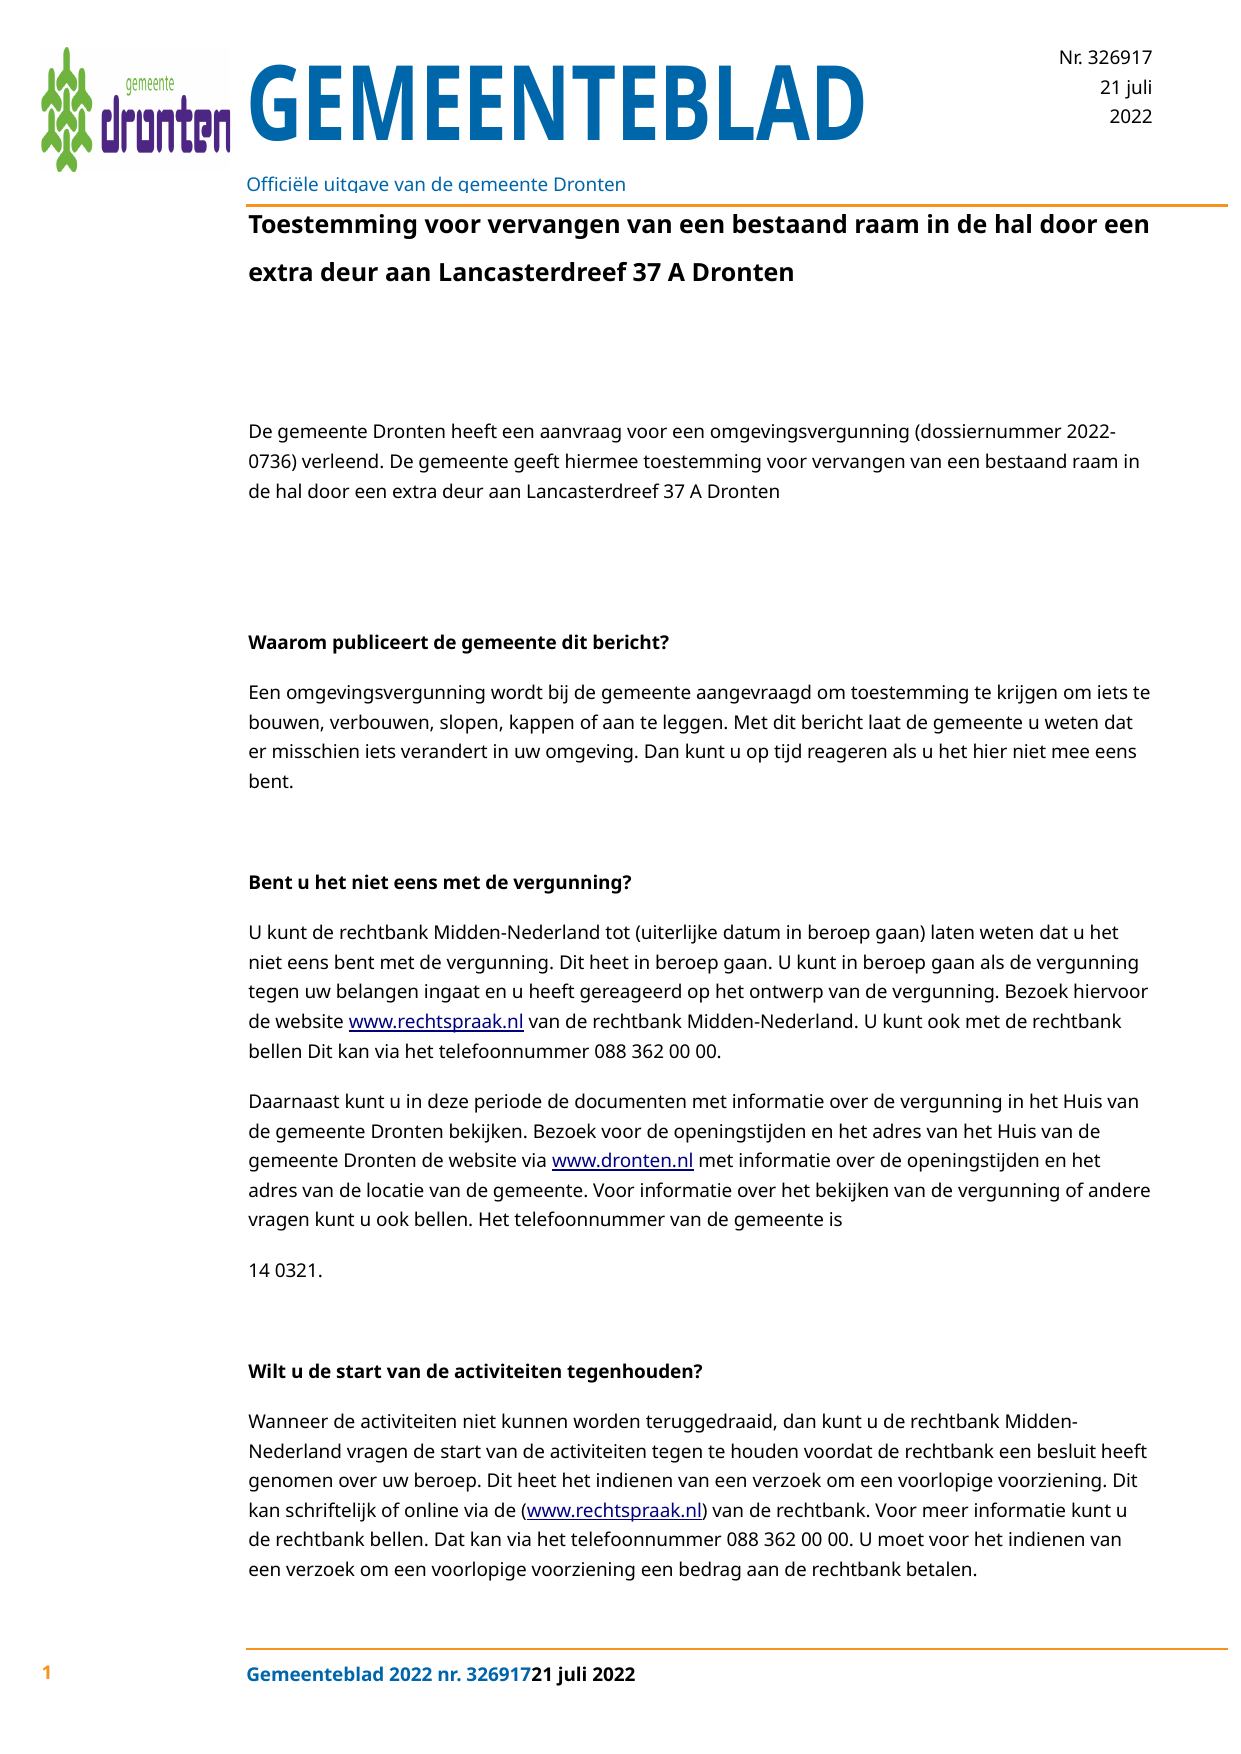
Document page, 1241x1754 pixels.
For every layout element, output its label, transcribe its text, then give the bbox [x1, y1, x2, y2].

text Een omgevingsvergunning wordt bij de gemeente aangevraagd om toestemming te krijgen om iets te bouwen, verbouwen, slopen, kappen of aan te leggen. Met dit bericht laat de gemeente u weten dat er misschien iets verandert in uw omgeving. Dan kunt u op tijd reageren als u het hier niet mee eens bent. [248, 679, 1152, 794]
text Wilt u de start van de activiteiten tegenhouden? [248, 1358, 1152, 1384]
text Daarnaast kunt u in deze periode de documenten met informatie over de vergunning in het Huis van de gemeente Dronten bekijken. Bezoek voor de openingstijden en het adres van het Huis van de gemeente Dronten de website via www.dronten.nl met informatie over de openingstijden en het adres van de locatie van de gemeente. Voor informatie over het bekijken van de vergunning of andere vragen kunt u ook bellen. Het telefoonnummer van de gemeente is [248, 1088, 1152, 1232]
text De gemeente Dronten heeft een aanvraag voor een omgevingsvergunning (dossiernummer 2022-0736) verleend. De gemeente geeft hiermee toestemming voor vervangen van een bestaand raam in de hal door een extra deur aan Lancasterdreef 37 A Dronten [248, 419, 1152, 504]
text Toestemming voor vervangen van een bestaand raam in de hal door een extra deur aan Lancasterdreef 37 A Dronten [248, 207, 1152, 288]
text Waarom publiceert de gemeente dit bericht? [248, 629, 1152, 655]
text Wanneer de activiteiten niet kunnen worden teruggedraaid, dan kunt u de rechtbank Midden-Nederland vragen de start van de activiteiten tegen te houden voordat de rechtbank een besluit heeft genomen over uw beroep. Dit heet het indienen van een verzoek om een voorlopige voorziening. Dit kan schriftelijk of online via de (www.rechtspraak.nl) van de rechtbank. Voor meer informatie kunt u de rechtbank bellen. Dat kan via het telefoonnummer 088 362 00 00. U moet voor het indienen van een verzoek om een voorlopige voorziening een bedrag aan de rechtbank betalen. [248, 1408, 1152, 1582]
text Bent u het niet eens met de vergunning? [248, 869, 1152, 895]
text 14 0321. [248, 1257, 1152, 1283]
picture [41, 47, 231, 172]
text U kunt de rechtbank Midden-Nederland tot (uiterlijke datum in beroep gaan) laten weten dat u het niet eens bent met de vergunning. Dit heet in beroep gaan. U kunt in beroep gaan als de vergunning tegen uw belangen ingaat en u heeft gereageerd op het ontwerp van de vergunning. Bezoek hiervoor de website www.rechtspraak.nl van de rechtbank Midden-Nederland. U kunt ook met de rechtbank bellen Dit kan via het telefoonnummer 088 362 00 00. [248, 919, 1152, 1064]
